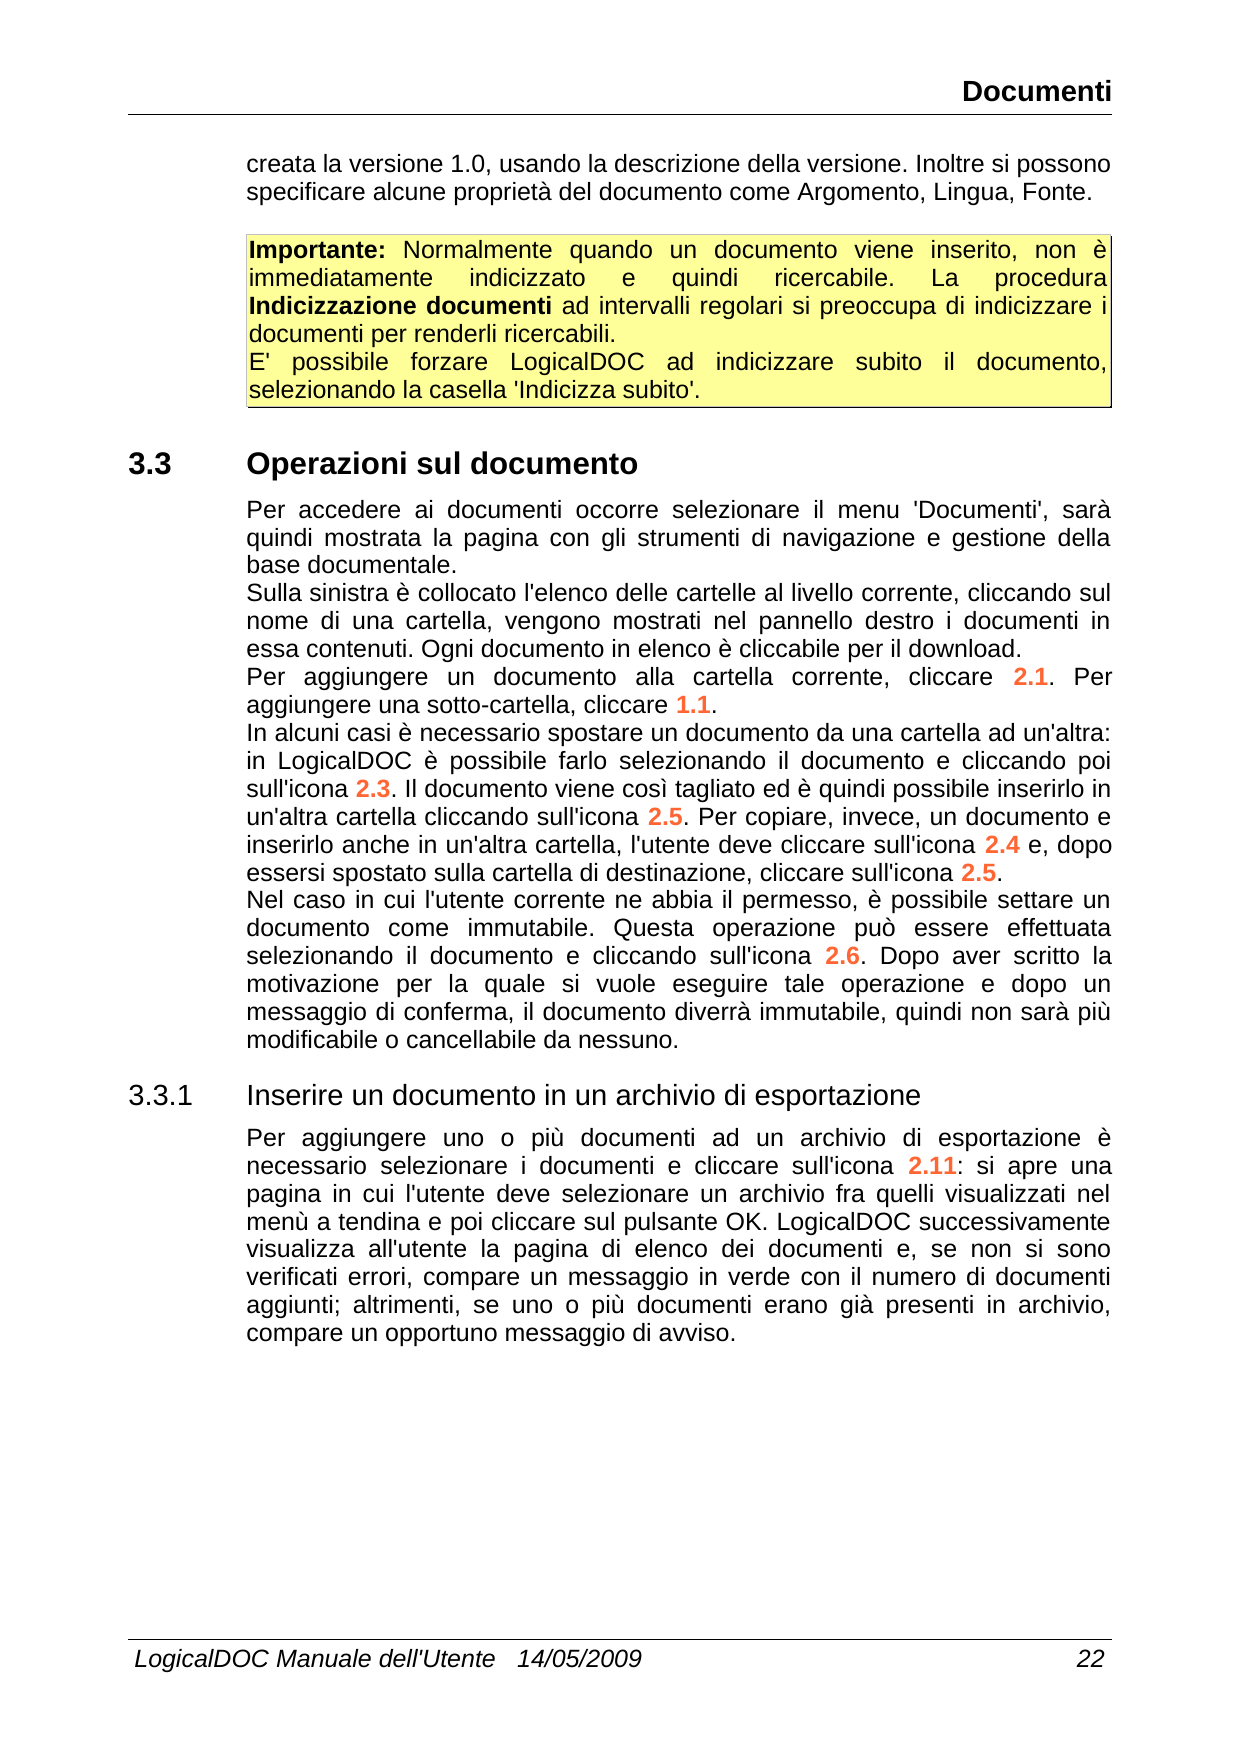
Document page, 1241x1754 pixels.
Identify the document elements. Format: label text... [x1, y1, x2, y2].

subtitle Operazioni sul documento [128, 446, 1112, 481]
text Per aggiungere un documento alla cartella corrente, cliccare 2.1. Per aggiungere una sotto-cartella, cliccare 1.1. [246, 663, 1112, 719]
text Per accedere ai documenti occorre selezionare il menu 'Documenti', sarà quindi mostrata la pagina con gli strumenti di navigazione e gestione della base documentale. [246, 495, 1112, 579]
text Sulla sinistra è collocato l'elenco delle cartelle al livello corrente, cliccando sul nome di una cartella, vengono mostrati nel pannello destro i documenti in essa contenuti. Ogni documento in elenco è cliccabile per il download. [246, 579, 1112, 663]
text Importante: Normalmente quando un documento viene inserito, non è immediatamente indicizzato e quindi ricercabile. La procedura Indicizzazione documenti ad intervalli regolari si preoccupa di indicizzare i documenti per renderli ricercabili. [247, 235, 1110, 345]
text Nel caso in cui l'utente corrente ne abbia il permesso, è possibile settare un documento come immutabile. Questa operazione può essere effettuata selezionando il documento e cliccando sull'icona 2.6. Dopo aver scritto la motivazione per la quale si vuole eseguire tale operazione e dopo un messaggio di conferma, il documento diverrà immutabile, quindi non sarà più modificabile o cancellabile da nessuno. [246, 886, 1112, 1054]
text In alcuni casi è necessario spostare un documento da una cartella ad un'altra: in LogicalDOC è possibile farlo selezionando il documento e cliccando poi sull'icona 2.3. Il documento viene così tagliato ed è quindi possibile inserirlo in un'altra cartella cliccando sull'icona 2.5. Per copiare, invece, un documento e inserirlo anche in un'altra cartella, l'utente deve cliccare sull'icona 2.4 e, dopo essersi spostato sulla cartella di destinazione, cliccare sull'icona 2.5. [246, 719, 1112, 886]
text E' possibile forzare LogicalDOC ad indicizzare subito il documento, selezionando la casella 'Indicizza subito'. [247, 345, 1110, 406]
text Per aggiungere uno o più documenti ad un archivio di esportazione è necessario selezionare i documenti e cliccare sull'icona 2.11: si apre una pagina in cui l'utente deve selezionare un archivio fra quelli visualizzati nel menù a tendina e poi cliccare sul pulsante OK. LogicalDOC successivamente visualizza all'utente la pagina di elenco dei documenti e, se non si sono verificati errori, compare un messaggio in verde con il numero di documenti aggiunti; altrimenti, se uno o più documenti erano già presenti in archivio, compare un opportuno messaggio di avviso. [246, 1123, 1112, 1347]
text creata la versione 1.0, usando la descrizione della versione. Inoltre si possono specificare alcune proprietà del documento come Argomento, Lingua, Fonte. [246, 150, 1112, 206]
subtitle Inserire un documento in un archivio di esportazione [128, 1078, 1112, 1111]
